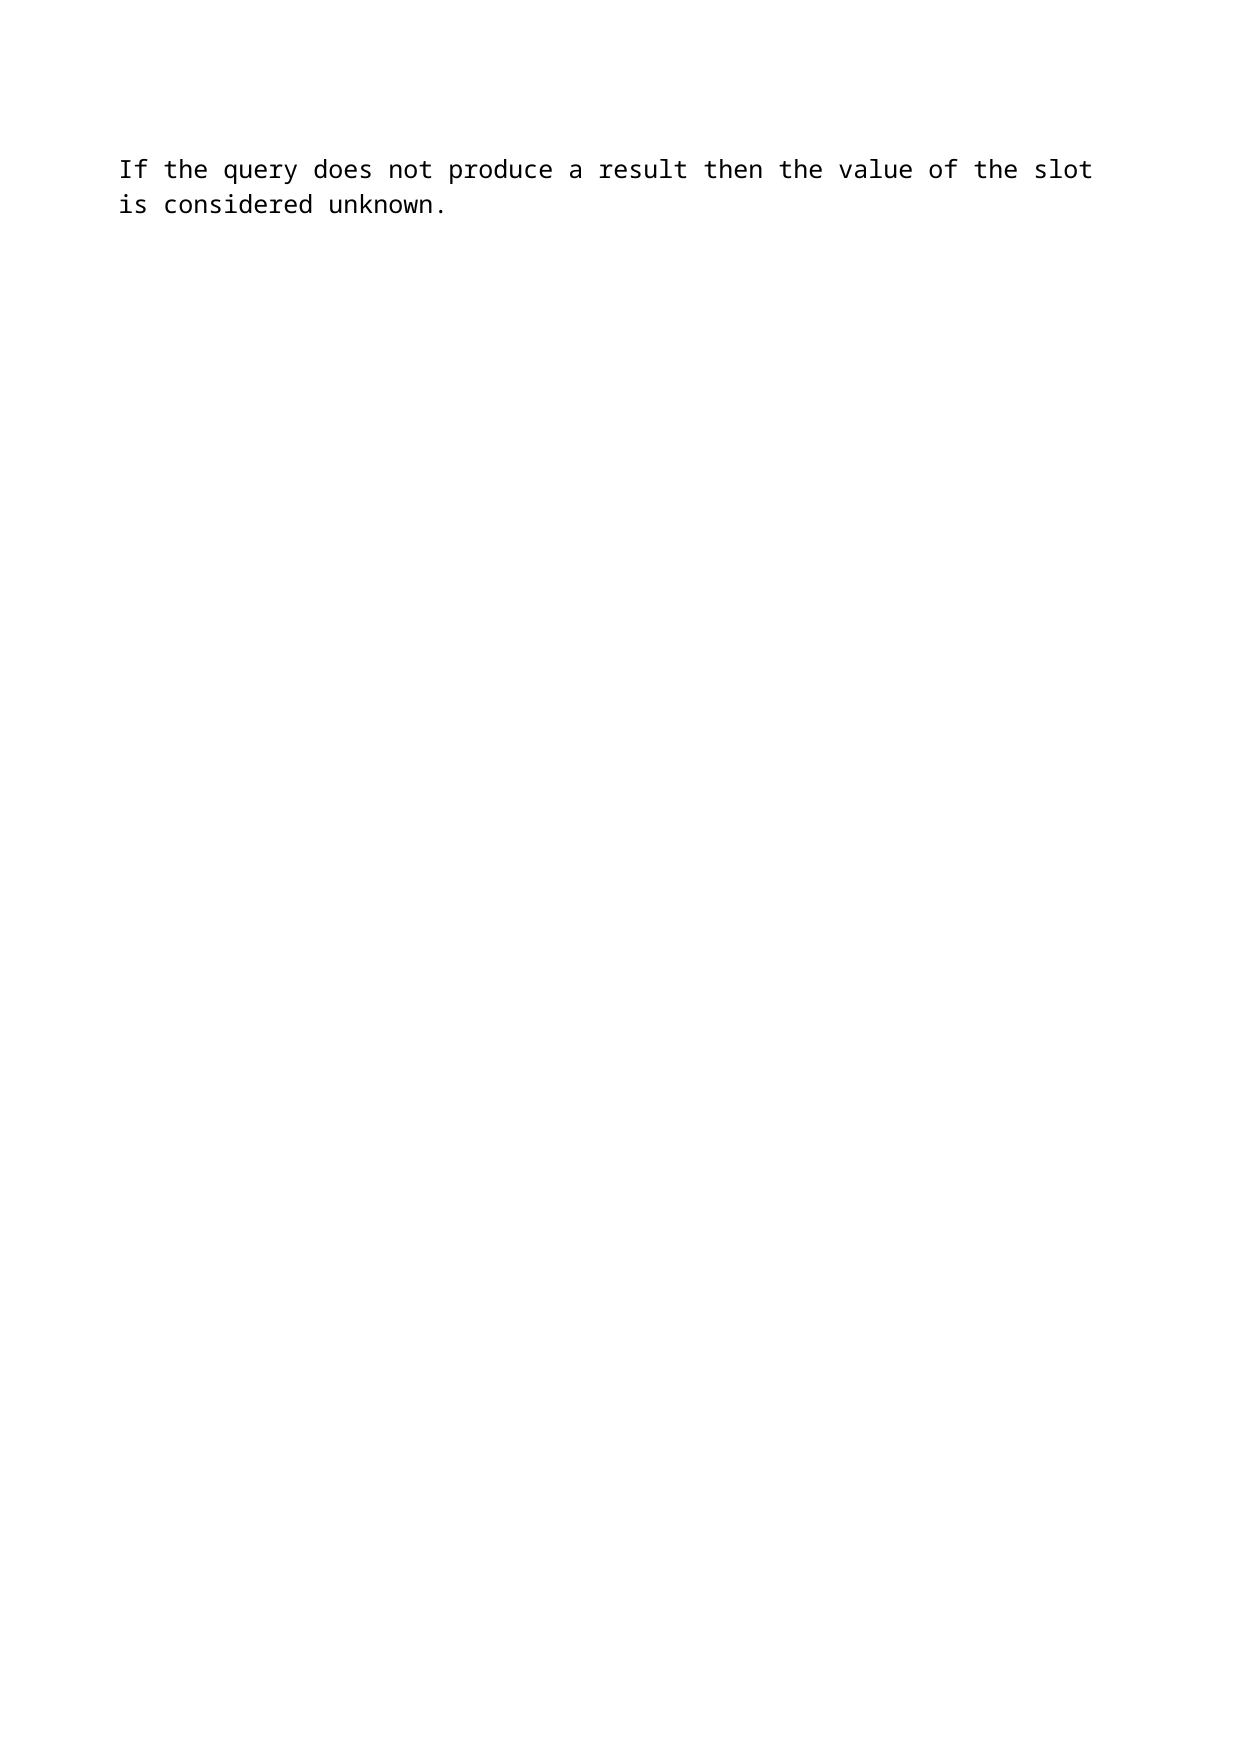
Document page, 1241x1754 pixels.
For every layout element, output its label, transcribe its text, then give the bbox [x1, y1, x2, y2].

text If the query does not produce a result then the value of the slot is considered unknown. [118, 152, 1122, 220]
